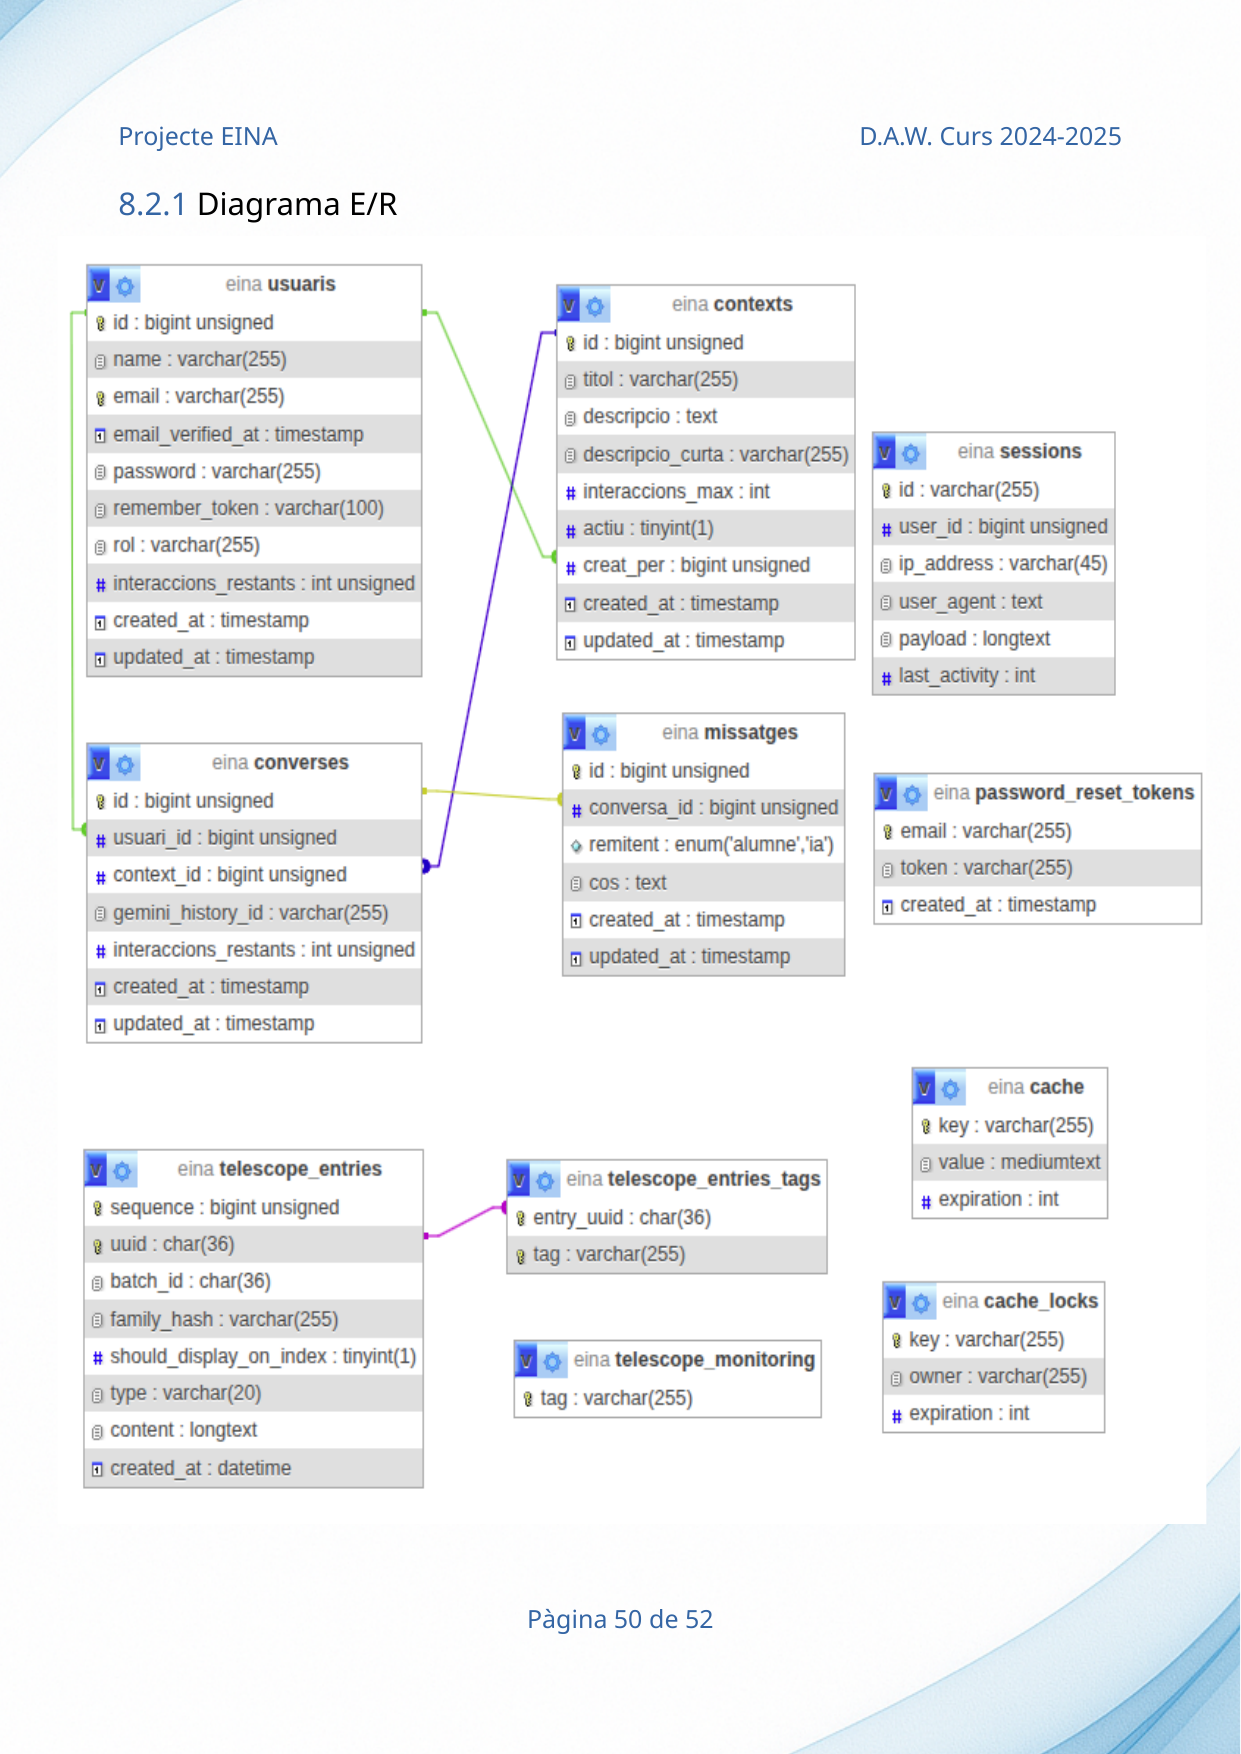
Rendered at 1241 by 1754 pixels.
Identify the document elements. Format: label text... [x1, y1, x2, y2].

picture [0, 0, 1241, 1754]
text 8.2.1 Diagrama E/R [118, 182, 1122, 224]
